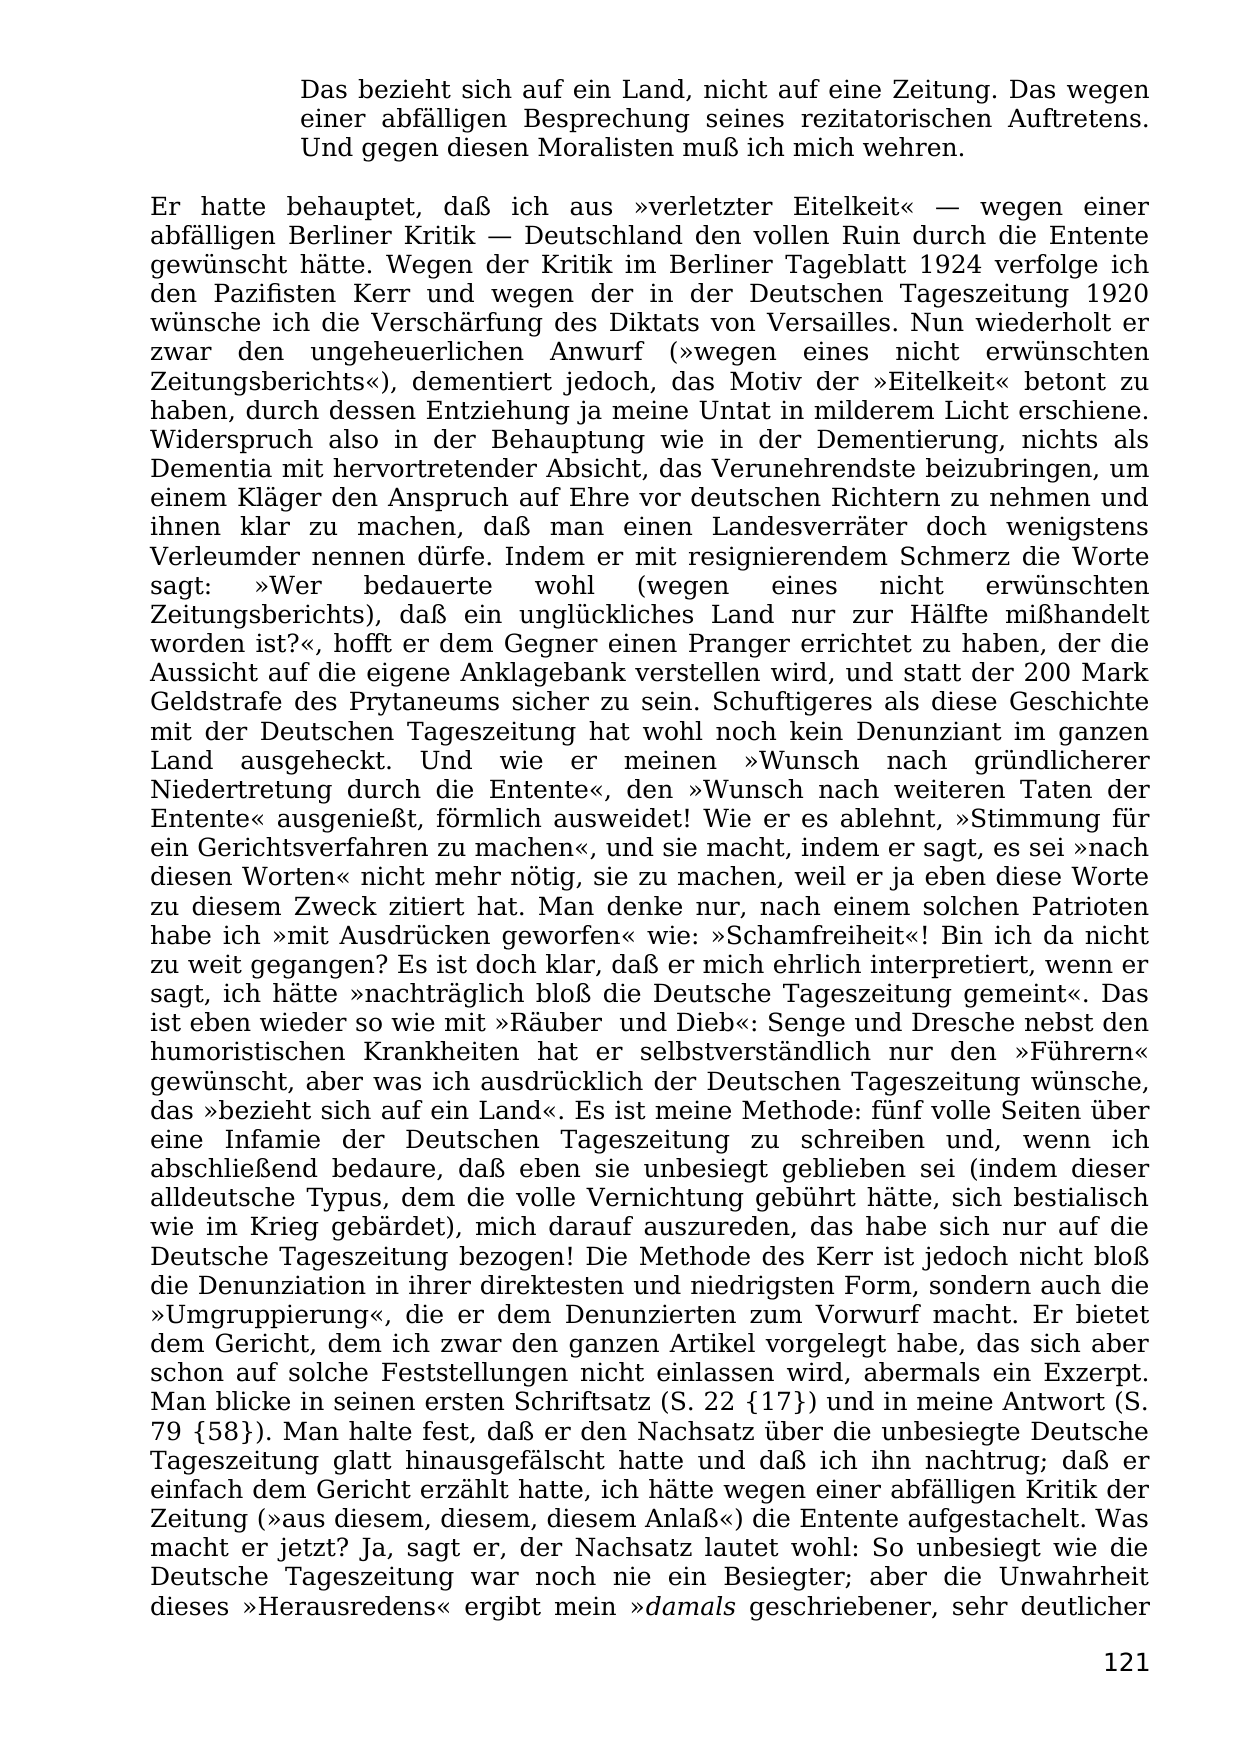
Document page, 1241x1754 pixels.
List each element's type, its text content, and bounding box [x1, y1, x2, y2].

text Er hatte behauptet, daß ich aus »verletzter Eitelkeit« — wegen einer abfälligen Berliner Kritik — Deutschland den vollen Ruin durch die Entente gewünscht hätte. Wegen der Kritik im Berliner Tageblatt 1924 verfolge ich den Pazifisten Kerr und wegen der in der Deutschen Tageszeitung 1920 wünsche ich die Verschärfung des Diktats von Versailles. Nun wiederholt er zwar den ungeheuerlichen Anwurf (»wegen eines nicht erwünschten Zeitungs­berichts«), dementiert jedoch, das Motiv der »Eitelkeit« betont zu haben, durch dessen Entziehung ja meine Untat in milderem Licht erschiene. Widerspruch also in der Behauptung wie in der Dementierung, nichts als Dementia mit hervortretender Absicht, das Verunehrendste beizubringen, um einem Kläger den Anspruch auf Ehre vor deutschen Richtern zu nehmen und ihnen klar zu machen, daß man einen Landesverräter doch wenigstens Verleumder nennen dürfe. Indem er mit resignierendem Schmerz die Worte sagt: »Wer bedauerte wohl (wegen eines nicht erwünschten Zeitungsberichts), daß ein unglückliches Land nur zur Hälfte mißhandelt worden ist?«, hofft er dem Gegner einen Pranger errichtet zu haben, der die Aussicht auf die eigene Anklagebank verstellen wird, und statt der 200 Mark Geldstrafe des Prytaneums sicher zu sein. Schuftigeres als diese Geschichte mit der Deutschen Tageszeitung hat wohl noch kein Denunziant im ganzen Land ausgeheckt. Und wie er meinen »Wunsch nach gründlicherer Niedertretung durch die Entente«, den »Wunsch nach weiteren Taten der Entente« ausgenießt, förmlich ausweidet! Wie er es ablehnt, »Stimmung für ein Gerichtsverfahren zu machen«, und sie macht, indem er sagt, es sei »nach diesen Worten« nicht mehr nötig, sie zu machen, weil er ja eben diese Worte zu diesem Zweck zitiert hat. Man denke nur, nach einem solchen Patrioten habe ich »mit Ausdrücken geworfen« wie: »Schamfreiheit«! Bin ich da nicht zu weit gegangen? Es ist doch klar, daß er mich ehrlich interpretiert, wenn er sagt, ich hätte »nachträglich bloß die Deutsche Tageszeitung gemeint«. Das ist eben wieder so wie mit »Räuber und Dieb«: Senge und Dresche nebst den humoristischen Krankheiten hat er selbstverständlich nur den »Führern« gewünscht, aber was ich ausdrücklich der Deutschen Tageszeitung wünsche, das »bezieht sich auf ein Land«. Es ist meine Methode: fünf volle Seiten über eine Infamie der Deutschen Tageszeitung zu schreiben und, wenn ich abschließend bedaure, daß eben sie unbesiegt geblieben sei (indem dieser alldeutsche Typus, dem die volle Vernichtung gebührt hätte, sich bestialisch wie im Krieg gebärdet), mich darauf auszureden, das habe sich nur auf die Deutsche Tageszeitung bezogen! Die Methode des Kerr ist jedoch nicht bloß die Denunziation in ihrer direktesten und niedrigsten Form, sondern auch die »Umgruppierung«, die er dem Denunzierten zum Vorwurf macht. Er bietet dem Gericht, dem ich zwar den ganzen Artikel vorgelegt habe, das sich aber schon auf solche Feststellungen nicht einlassen wird, abermals ein Exzerpt. Man blicke in seinen ersten Schriftsatz (S. 22 {17}) und in meine Antwort (S. 79 {58}). Man halte fest, daß er den Nachsatz über die unbesiegte Deutsche Tageszeitung glatt hinausgefälscht hatte und daß ich ihn nachtrug; daß er einfach dem Gericht erzählt hatte, ich hätte wegen einer abfälligen Kritik der Zeitung (»aus diesem, diesem, diesem Anlaß«) die Entente aufgestachelt. Was macht er jetzt? Ja, sagt er, der Nachsatz lautet wohl: So unbesiegt wie die Deutsche Tageszeitung war noch nie ein Besiegter; aber die Unwahrheit dieses »Herausredens« ergibt mein »damals geschriebener, sehr deutlicher [150, 192, 1151, 1621]
text Das bezieht sich auf ein Land, nicht auf eine Zeitung. Das wegen einer abfälligen Besprechung seines rezitatorischen Auftretens. Und gegen diesen Moralisten muß ich mich wehren. [300, 75, 1151, 162]
